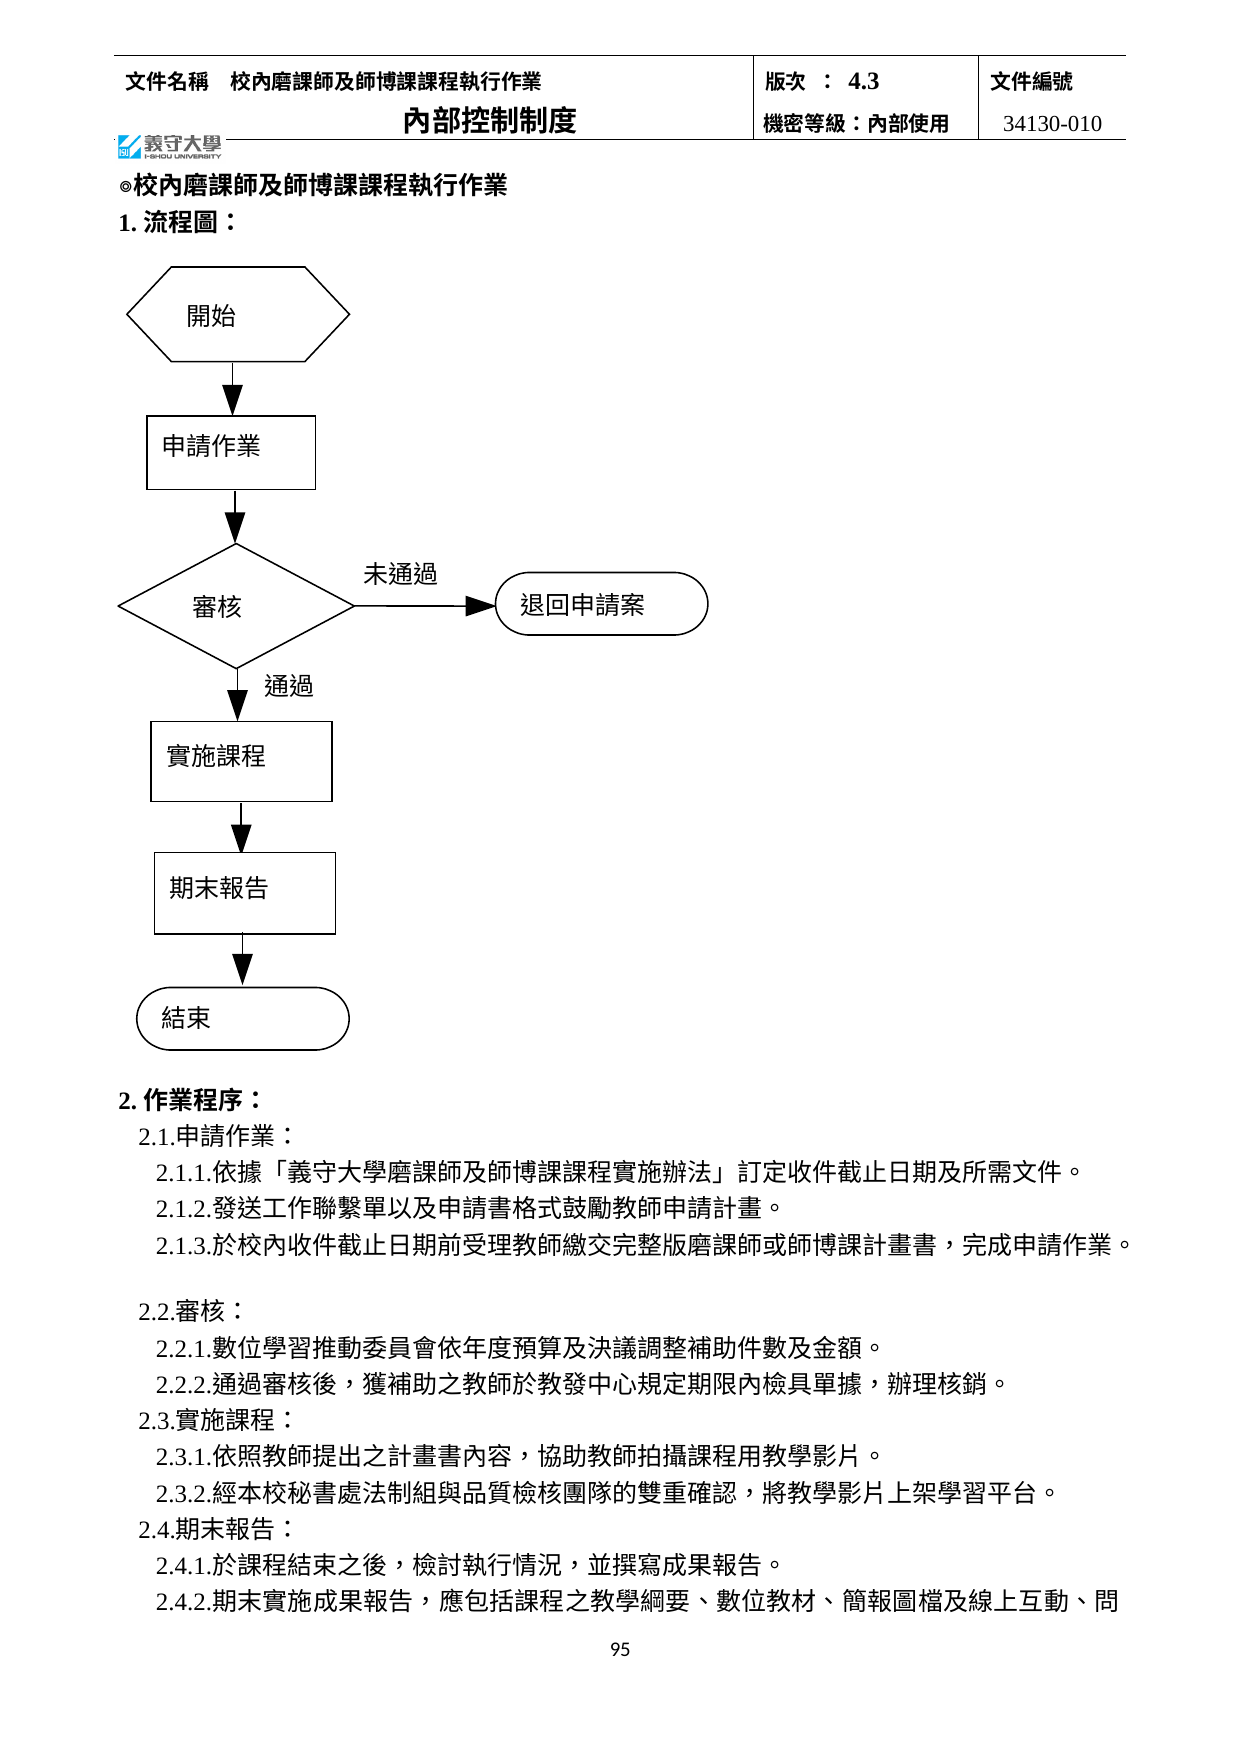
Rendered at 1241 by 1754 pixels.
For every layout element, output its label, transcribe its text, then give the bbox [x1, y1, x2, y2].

text 2.4.1.於課程結束之後，檢討執行情況，並撰寫成果報告。 [156, 1546, 1122, 1582]
text 2.3.2.經本校秘書處法制組與品質檢核團隊的雙重確認，將教學影片上架學習平台。 [156, 1473, 1122, 1509]
text 2.3.1.依照教師提出之計畫書內容，協助教師拍攝課程用教學影片。 [156, 1437, 1122, 1473]
text 2.1.2.發送工作聯繫單以及申請書格式鼓勵教師申請計畫。 [156, 1189, 1122, 1225]
text 2.1.申請作業： [138, 1116, 1122, 1153]
text 2.1.3.於校內收件截止日期前受理教師繳交完整版磨課師或師博課計畫書，完成申請作業。 [156, 1225, 1122, 1292]
text 2.4.2.期末實施成果報告，應包括課程之教學綱要、數位教材、簡報圖檔及線上互動、問 [156, 1582, 1122, 1618]
subtitle ◎校內磨課師及師博課課程執行作業 [118, 166, 1122, 202]
text 2.2.1.數位學習推動委員會依年度預算及決議調整補助件數及金額。 [156, 1328, 1122, 1364]
text 2.3.實施課程： [138, 1401, 1122, 1437]
text 2. 作業程序： [118, 1079, 1122, 1116]
text 2.1.1.依據「義守大學磨課師及師博課課程實施辦法」訂定收件截止日期及所需文件。 [156, 1153, 1122, 1189]
text 2.2.審核： [138, 1292, 1122, 1328]
text 1. 流程圖： [118, 202, 1122, 238]
text 2.4.期末報告： [138, 1509, 1122, 1546]
text 2.2.2.通過審核後，獲補助之教師於教發中心規定期限內檢具單據，辦理核銷。 [156, 1364, 1122, 1401]
